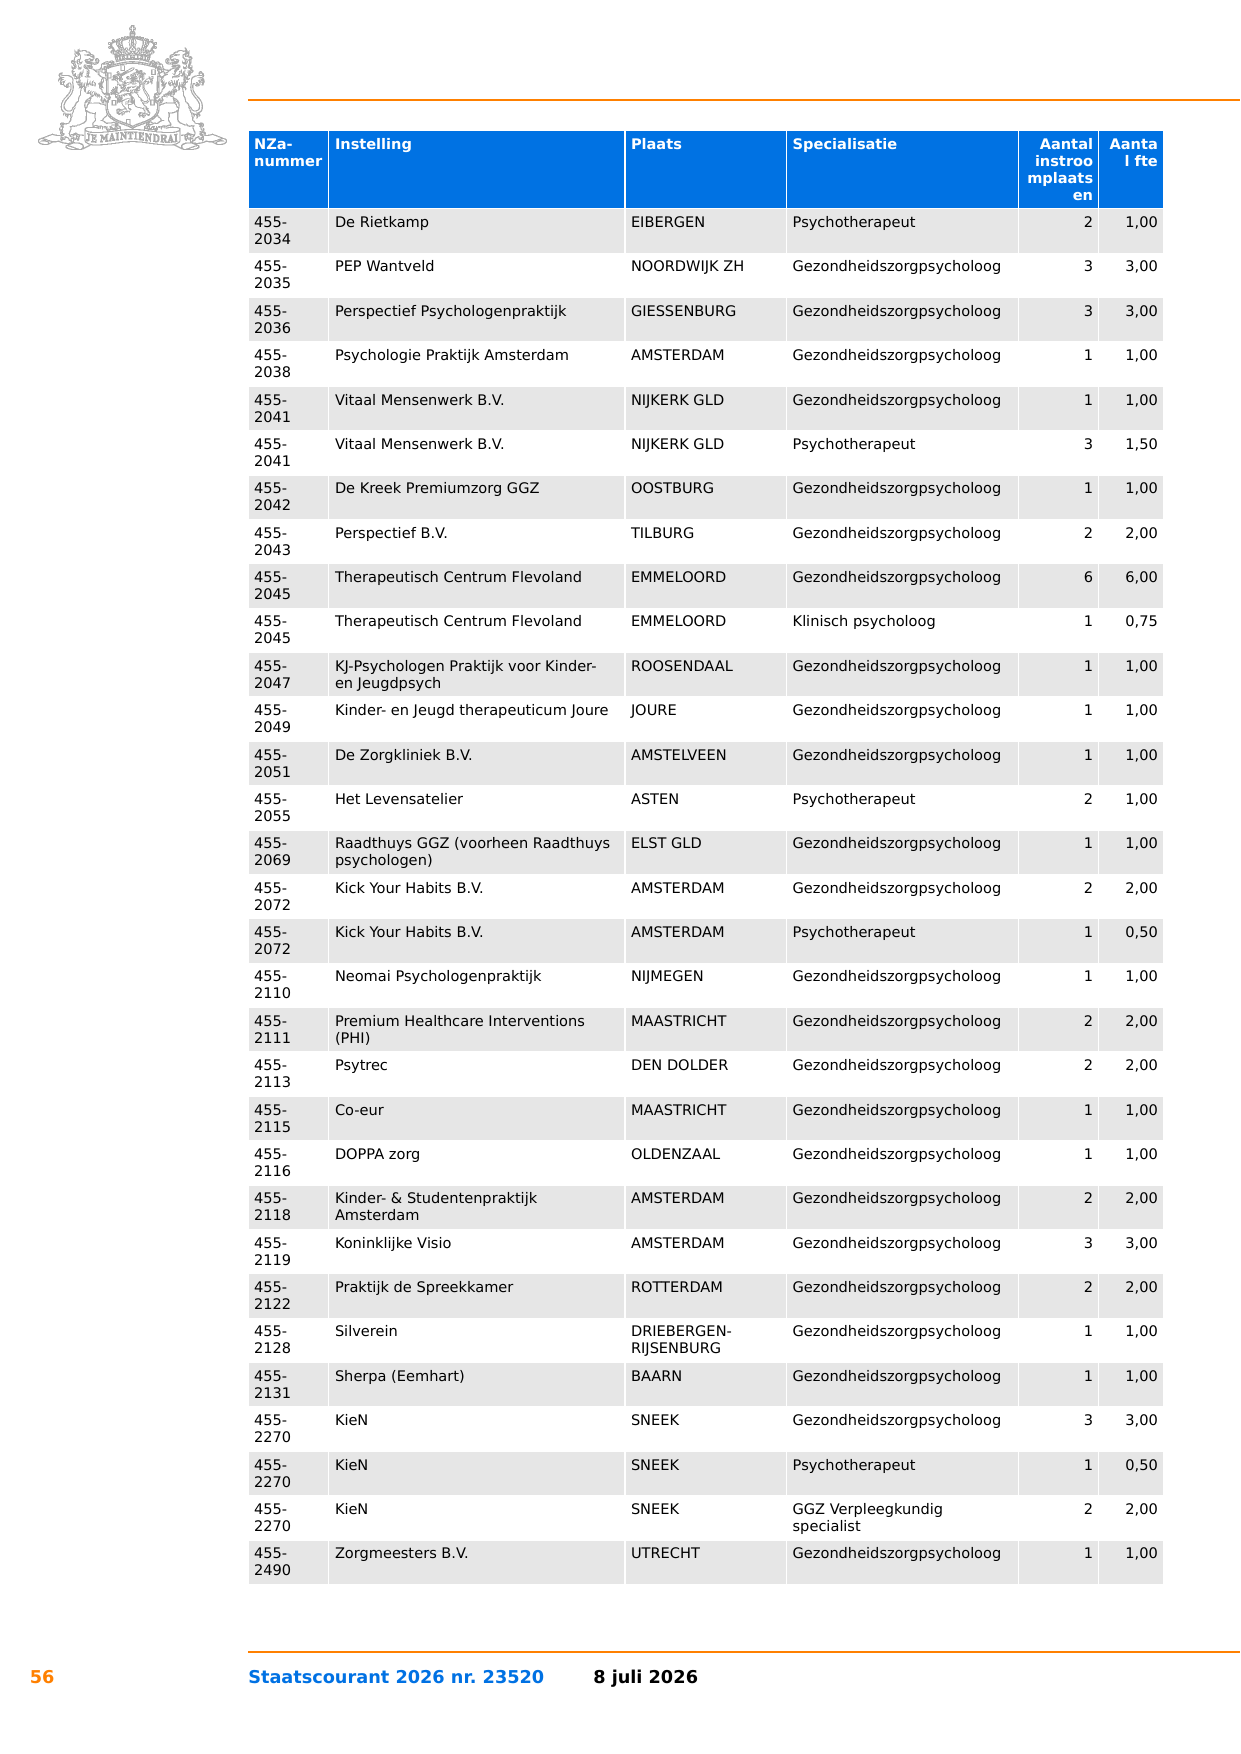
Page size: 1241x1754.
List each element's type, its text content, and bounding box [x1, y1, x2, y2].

table_cell ROOSENDAAL [626, 653, 786, 696]
table_cell KJ-Psychologen Praktijk voor Kinder- en Jeugdpsych [329, 653, 624, 696]
table_cell 1 [1019, 964, 1098, 1007]
table_cell SNEEK [626, 1452, 786, 1495]
table_cell 455-2116 [249, 1141, 328, 1184]
table_cell Sherpa (Eemhart) [329, 1363, 624, 1406]
table_cell Gezondheidszorgpsycholoog [787, 698, 1018, 741]
table_cell 0,50 [1099, 919, 1163, 963]
table_cell 1,00 [1099, 786, 1163, 829]
table_cell NOORDWIJK ZH [626, 254, 786, 297]
table_cell DRIEBERGEN-RIJSENBURG [626, 1319, 786, 1362]
table_cell Therapeutisch Centrum Flevoland [329, 609, 624, 652]
table_cell Kick Your Habits B.V. [329, 919, 624, 963]
table_cell OOSTBURG [626, 476, 786, 519]
table_cell 2,00 [1099, 1186, 1163, 1229]
table_cell 1 [1019, 1141, 1098, 1184]
table_cell Kick Your Habits B.V. [329, 875, 624, 918]
table_cell 455-2042 [249, 476, 328, 519]
table_cell 455-2270 [249, 1452, 328, 1495]
table_cell 455-2045 [249, 564, 328, 608]
table_cell Gezondheidszorgpsycholoog [787, 742, 1018, 785]
table_cell ELST GLD [626, 831, 786, 874]
table_cell 1 [1019, 343, 1098, 386]
table_cell 455-2041 [249, 431, 328, 474]
table_cell 1 [1019, 742, 1098, 785]
table_header NZa-nummer [249, 131, 328, 208]
table_cell 455-2055 [249, 786, 328, 829]
table_cell 2,00 [1099, 1496, 1163, 1539]
table_cell KieN [329, 1452, 624, 1495]
table_cell KieN [329, 1408, 624, 1451]
table_cell Gezondheidszorgpsycholoog [787, 520, 1018, 563]
table_cell 1 [1019, 1097, 1098, 1140]
table_cell AMSTELVEEN [626, 742, 786, 785]
table_cell 6,00 [1099, 564, 1163, 608]
table_cell 1,00 [1099, 209, 1163, 253]
table_cell 2,00 [1099, 1053, 1163, 1096]
table_cell 3 [1019, 1230, 1098, 1273]
table_cell Gezondheidszorgpsycholoog [787, 1186, 1018, 1229]
table_cell 0,50 [1099, 1452, 1163, 1495]
picture [38, 25, 227, 150]
table_cell 1,00 [1099, 387, 1163, 430]
table_cell MAASTRICHT [626, 1008, 786, 1051]
table_cell BAARN [626, 1363, 786, 1406]
table_cell DEN DOLDER [626, 1053, 786, 1096]
table_cell TILBURG [626, 520, 786, 563]
table_cell Gezondheidszorgpsycholoog [787, 1363, 1018, 1406]
table_cell De Kreek Premiumzorg GGZ [329, 476, 624, 519]
table_cell 1,00 [1099, 1141, 1163, 1184]
table_cell KieN [329, 1496, 624, 1539]
table_cell AMSTERDAM [626, 1230, 786, 1273]
table_cell 1,00 [1099, 476, 1163, 519]
table_cell Gezondheidszorgpsycholoog [787, 1053, 1018, 1096]
table_cell Psychotherapeut [787, 786, 1018, 829]
table_cell Praktijk de Spreekkamer [329, 1274, 624, 1318]
table_cell AMSTERDAM [626, 919, 786, 963]
table_cell 2 [1019, 875, 1098, 918]
table_cell Gezondheidszorgpsycholoog [787, 831, 1018, 874]
table_cell 1 [1019, 1541, 1098, 1584]
table_cell 455-2038 [249, 343, 328, 386]
table_cell 3,00 [1099, 1408, 1163, 1451]
table_cell Gezondheidszorgpsycholoog [787, 875, 1018, 918]
table_cell 1,00 [1099, 1097, 1163, 1140]
table_cell Perspectief Psychologenpraktijk [329, 298, 624, 341]
table_cell SNEEK [626, 1496, 786, 1539]
table_header Aantal fte [1099, 131, 1163, 208]
table_cell 2 [1019, 520, 1098, 563]
table_cell 1,00 [1099, 964, 1163, 1007]
table_cell 2,00 [1099, 1008, 1163, 1051]
table_cell 3,00 [1099, 1230, 1163, 1273]
table_cell 1,00 [1099, 1541, 1163, 1584]
table_cell GGZ Verpleegkundig specialist [787, 1496, 1018, 1539]
table_cell Gezondheidszorgpsycholoog [787, 964, 1018, 1007]
table_header Instelling [329, 131, 624, 208]
table_cell Gezondheidszorgpsycholoog [787, 564, 1018, 608]
table_cell 455-2069 [249, 831, 328, 874]
table_cell Zorgmeesters B.V. [329, 1541, 624, 1584]
table_cell MAASTRICHT [626, 1097, 786, 1140]
table_cell GIESSENBURG [626, 298, 786, 341]
table_cell 455-2043 [249, 520, 328, 563]
table_cell 6 [1019, 564, 1098, 608]
table_cell Kinder- en Jeugd therapeuticum Joure [329, 698, 624, 741]
table_cell De Rietkamp [329, 209, 624, 253]
table_cell Co-eur [329, 1097, 624, 1140]
table_cell Perspectief B.V. [329, 520, 624, 563]
table_cell Raadthuys GGZ (voorheen Raadthuys psychologen) [329, 831, 624, 874]
table_cell 2 [1019, 1274, 1098, 1318]
table_cell 455-2041 [249, 387, 328, 430]
table_cell Neomai Psychologenpraktijk [329, 964, 624, 1007]
table_cell Vitaal Mensenwerk B.V. [329, 431, 624, 474]
table_cell 1 [1019, 387, 1098, 430]
table_cell JOURE [626, 698, 786, 741]
table_cell AMSTERDAM [626, 875, 786, 918]
table_cell 455-2110 [249, 964, 328, 1007]
table_cell 455-2045 [249, 609, 328, 652]
table_cell Vitaal Mensenwerk B.V. [329, 387, 624, 430]
table_cell Therapeutisch Centrum Flevoland [329, 564, 624, 608]
table_cell 2 [1019, 1053, 1098, 1096]
table_cell Gezondheidszorgpsycholoog [787, 1274, 1018, 1318]
table_cell 455-2049 [249, 698, 328, 741]
table_cell Koninklijke Visio [329, 1230, 624, 1273]
table_cell 1 [1019, 831, 1098, 874]
table_cell 455-2115 [249, 1097, 328, 1140]
table_cell Het Levensatelier [329, 786, 624, 829]
table_cell 3 [1019, 1408, 1098, 1451]
table_cell 455-2490 [249, 1541, 328, 1584]
table_cell 1 [1019, 653, 1098, 696]
table_cell 3,00 [1099, 254, 1163, 297]
table_cell 455-2072 [249, 875, 328, 918]
table_cell 455-2119 [249, 1230, 328, 1273]
table_cell 1,00 [1099, 1363, 1163, 1406]
table_cell ASTEN [626, 786, 786, 829]
table_cell AMSTERDAM [626, 343, 786, 386]
table_cell Gezondheidszorgpsycholoog [787, 298, 1018, 341]
table_header Plaats [626, 131, 786, 208]
table_cell Gezondheidszorgpsycholoog [787, 254, 1018, 297]
table_cell EMMELOORD [626, 564, 786, 608]
table_cell 455-2111 [249, 1008, 328, 1051]
table_cell 455-2036 [249, 298, 328, 341]
table_cell DOPPA zorg [329, 1141, 624, 1184]
table_cell Psychologie Praktijk Amsterdam [329, 343, 624, 386]
table_cell 1 [1019, 919, 1098, 963]
table_cell 1,00 [1099, 653, 1163, 696]
table_cell Gezondheidszorgpsycholoog [787, 1097, 1018, 1140]
table_cell 1,00 [1099, 742, 1163, 785]
table_cell Psytrec [329, 1053, 624, 1096]
table_cell 1,00 [1099, 831, 1163, 874]
table_cell 455-2128 [249, 1319, 328, 1362]
table_cell 455-2131 [249, 1363, 328, 1406]
table_cell 1 [1019, 1363, 1098, 1406]
table_cell 1 [1019, 1319, 1098, 1362]
table_cell 455-2122 [249, 1274, 328, 1318]
table_cell Gezondheidszorgpsycholoog [787, 653, 1018, 696]
table_cell Gezondheidszorgpsycholoog [787, 1141, 1018, 1184]
table_cell 2 [1019, 1008, 1098, 1051]
table_cell 2 [1019, 1496, 1098, 1539]
table_cell 1 [1019, 476, 1098, 519]
table_cell 3 [1019, 431, 1098, 474]
table_header Aantal instroomplaatsen [1019, 131, 1098, 208]
table_cell NIJKERK GLD [626, 431, 786, 474]
table_cell Psychotherapeut [787, 919, 1018, 963]
table_cell Gezondheidszorgpsycholoog [787, 343, 1018, 386]
table_cell Gezondheidszorgpsycholoog [787, 476, 1018, 519]
table_cell Gezondheidszorgpsycholoog [787, 1008, 1018, 1051]
table_cell 2,00 [1099, 875, 1163, 918]
table_cell 1 [1019, 609, 1098, 652]
table_header Specialisatie [787, 131, 1018, 208]
table_cell AMSTERDAM [626, 1186, 786, 1229]
table_cell Psychotherapeut [787, 431, 1018, 474]
table_cell 455-2270 [249, 1408, 328, 1451]
table_cell 455-2072 [249, 919, 328, 963]
table_cell Gezondheidszorgpsycholoog [787, 1541, 1018, 1584]
table_cell 1,00 [1099, 343, 1163, 386]
table_cell NIJMEGEN [626, 964, 786, 1007]
table_cell EIBERGEN [626, 209, 786, 253]
table_cell Psychotherapeut [787, 1452, 1018, 1495]
table_cell Psychotherapeut [787, 209, 1018, 253]
table_cell Silverein [329, 1319, 624, 1362]
table_cell De Zorgkliniek B.V. [329, 742, 624, 785]
table_cell PEP Wantveld [329, 254, 624, 297]
table_cell Klinisch psycholoog [787, 609, 1018, 652]
table_cell EMMELOORD [626, 609, 786, 652]
table_cell 455-2270 [249, 1496, 328, 1539]
table_cell Premium Healthcare Interventions (PHI) [329, 1008, 624, 1051]
table_cell 1,00 [1099, 1319, 1163, 1362]
table_cell Gezondheidszorgpsycholoog [787, 387, 1018, 430]
table_cell 455-2047 [249, 653, 328, 696]
table_cell Gezondheidszorgpsycholoog [787, 1319, 1018, 1362]
table_cell 2 [1019, 786, 1098, 829]
table_cell 3,00 [1099, 298, 1163, 341]
table_cell 3 [1019, 298, 1098, 341]
table_cell 455-2034 [249, 209, 328, 253]
table_cell 0,75 [1099, 609, 1163, 652]
table_cell OLDENZAAL [626, 1141, 786, 1184]
table_cell NIJKERK GLD [626, 387, 786, 430]
table_cell SNEEK [626, 1408, 786, 1451]
table_cell 2 [1019, 1186, 1098, 1229]
table_cell 1 [1019, 1452, 1098, 1495]
table_cell 1 [1019, 698, 1098, 741]
table_cell 455-2035 [249, 254, 328, 297]
table_cell 2,00 [1099, 1274, 1163, 1318]
table_cell 455-2113 [249, 1053, 328, 1096]
table_cell 1,50 [1099, 431, 1163, 474]
table_cell UTRECHT [626, 1541, 786, 1584]
table_cell 2,00 [1099, 520, 1163, 563]
table_cell 3 [1019, 254, 1098, 297]
table_cell 455-2051 [249, 742, 328, 785]
table_cell ROTTERDAM [626, 1274, 786, 1318]
table_cell Gezondheidszorgpsycholoog [787, 1408, 1018, 1451]
table_cell 1,00 [1099, 698, 1163, 741]
table_cell 2 [1019, 209, 1098, 253]
table_cell Kinder- & Studentenpraktijk Amsterdam [329, 1186, 624, 1229]
table_cell 455-2118 [249, 1186, 328, 1229]
table_cell Gezondheidszorgpsycholoog [787, 1230, 1018, 1273]
